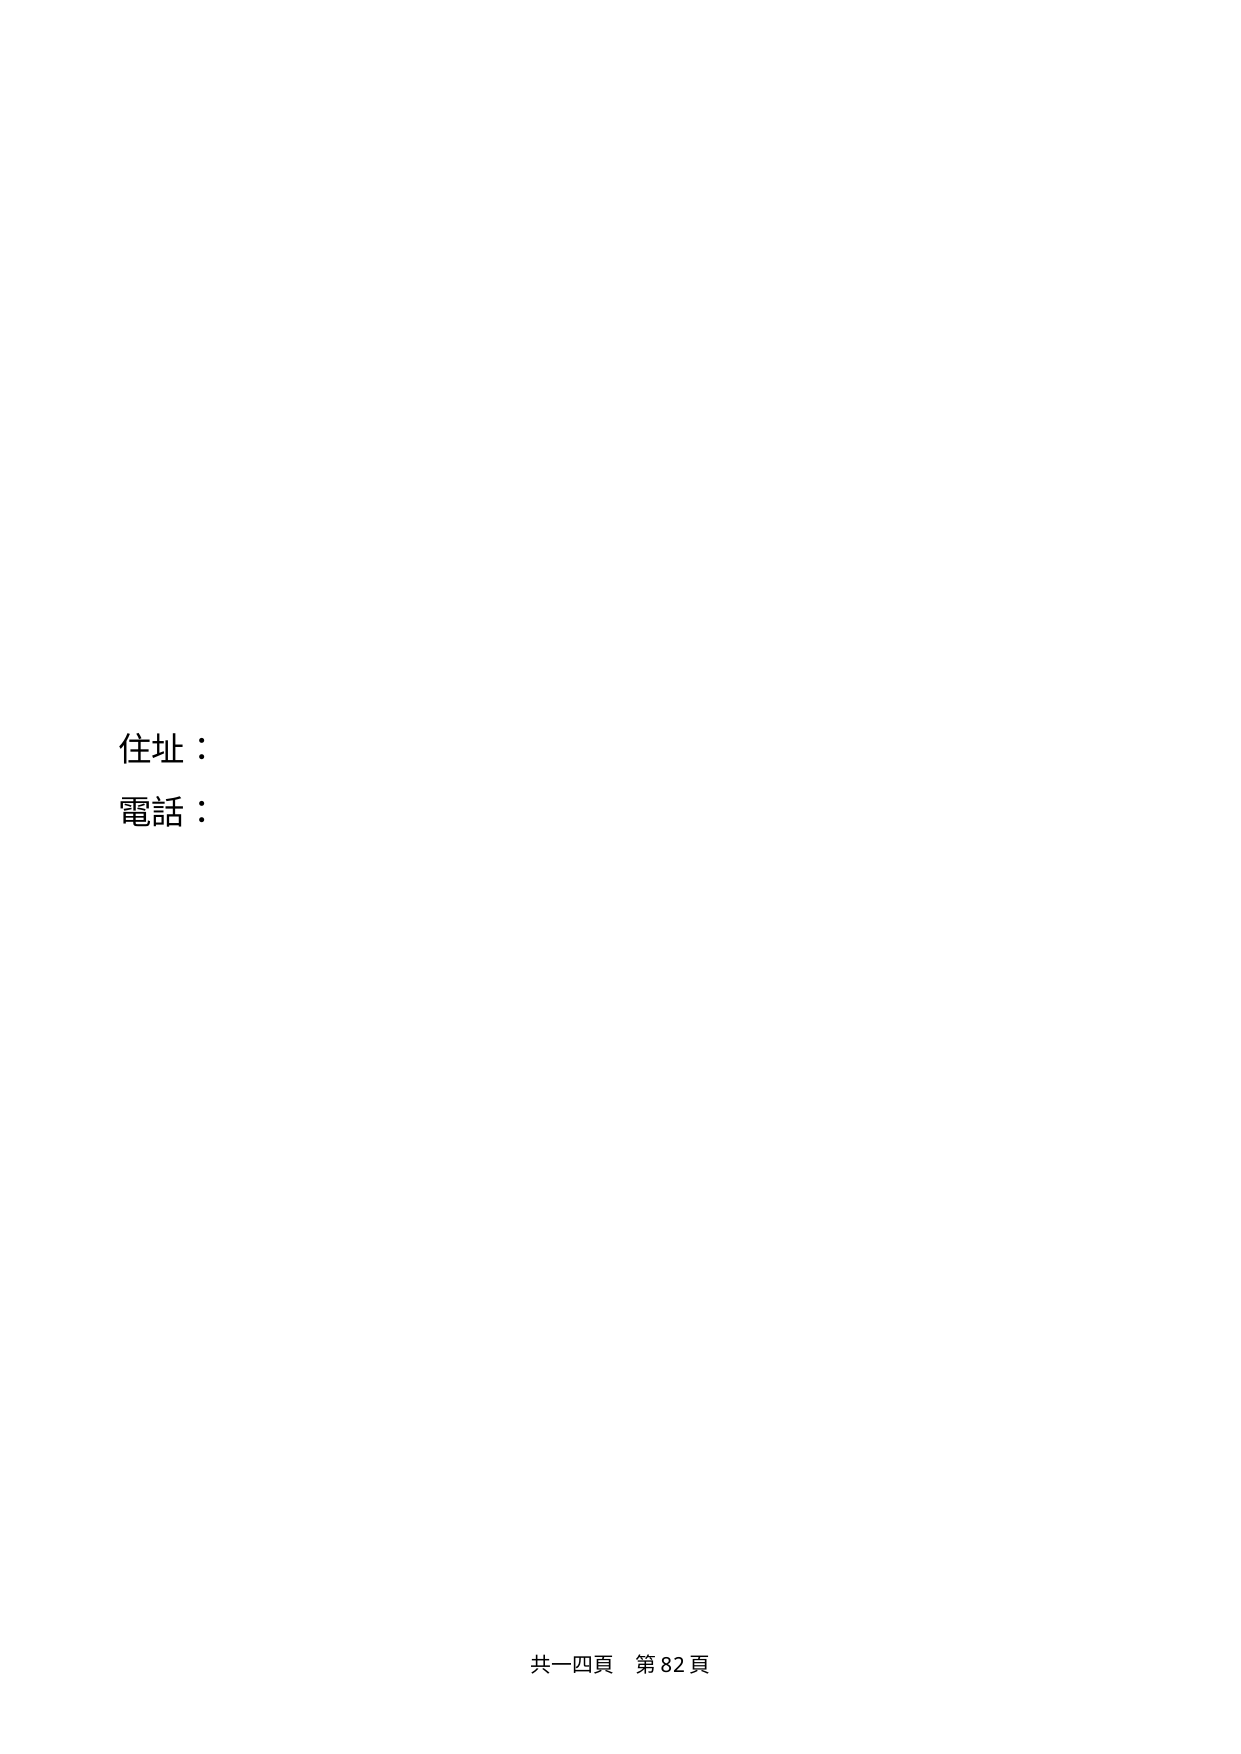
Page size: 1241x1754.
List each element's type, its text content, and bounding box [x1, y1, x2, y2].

text 住址： [118, 706, 1122, 768]
text 電話： [118, 768, 1122, 831]
